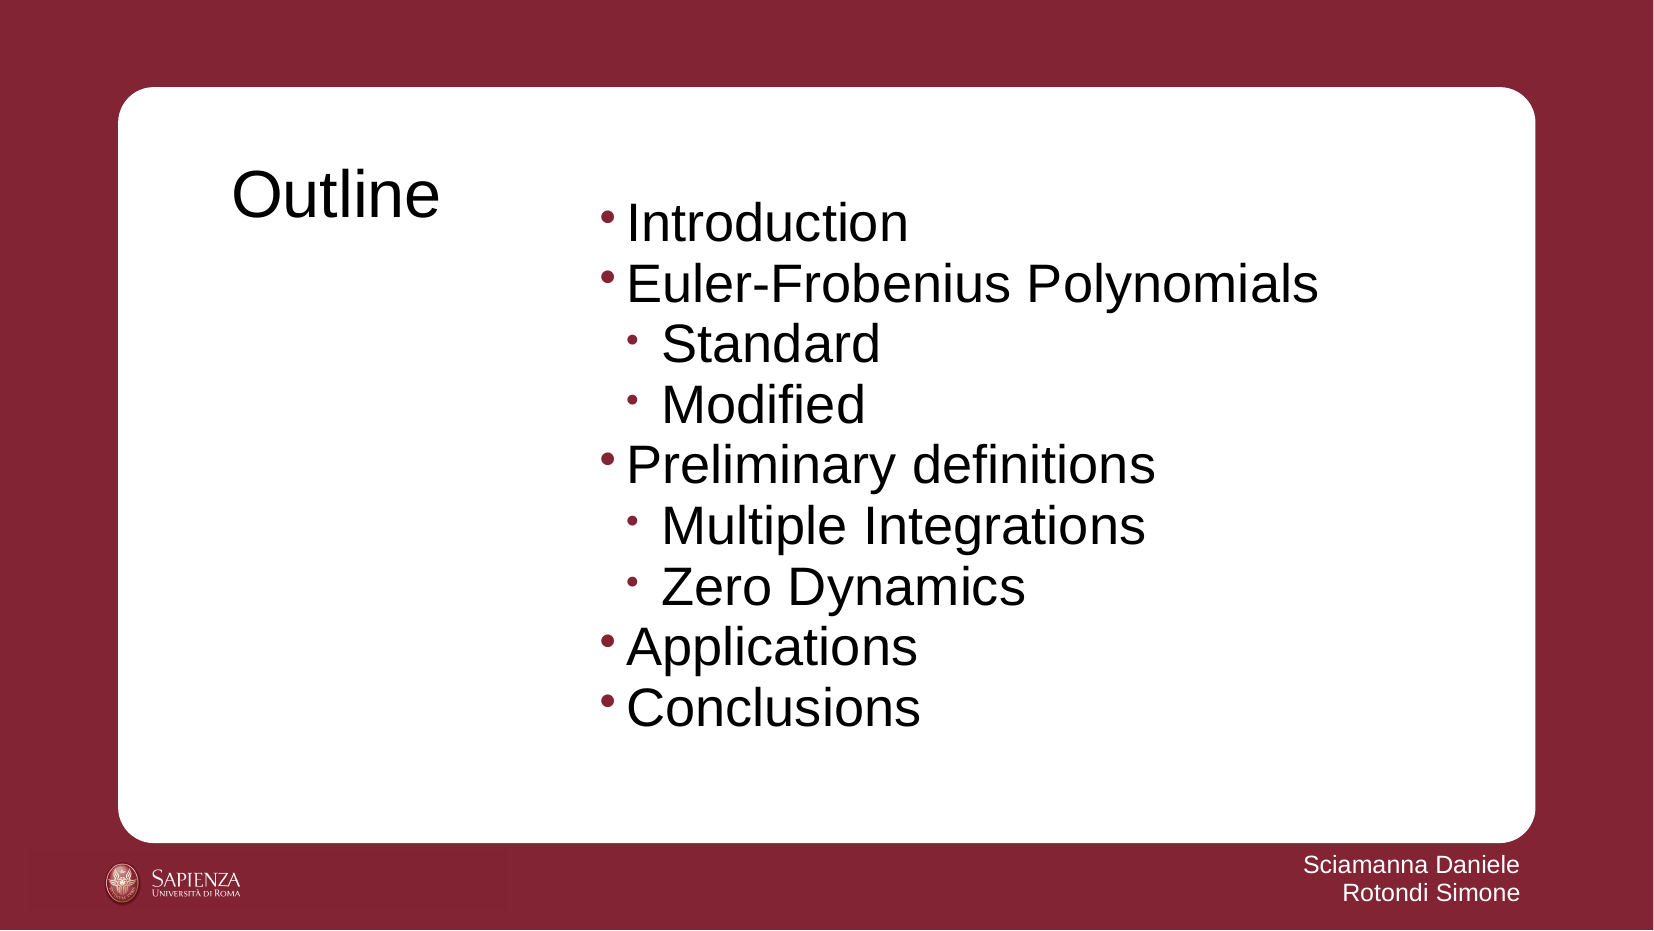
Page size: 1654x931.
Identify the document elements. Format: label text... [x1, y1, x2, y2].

text_box [118, 87, 1536, 844]
picture [29, 850, 508, 910]
text_box Sciamanna Daniele Rotondi Simone [933, 843, 1536, 914]
subtitle Introduction Euler-Frobenius Polynomials Standard Modified Preliminary definitions Multiple Integrations Zero Dynamics Applications Conclusions [590, 162, 1501, 768]
title Outline [141, 116, 532, 272]
